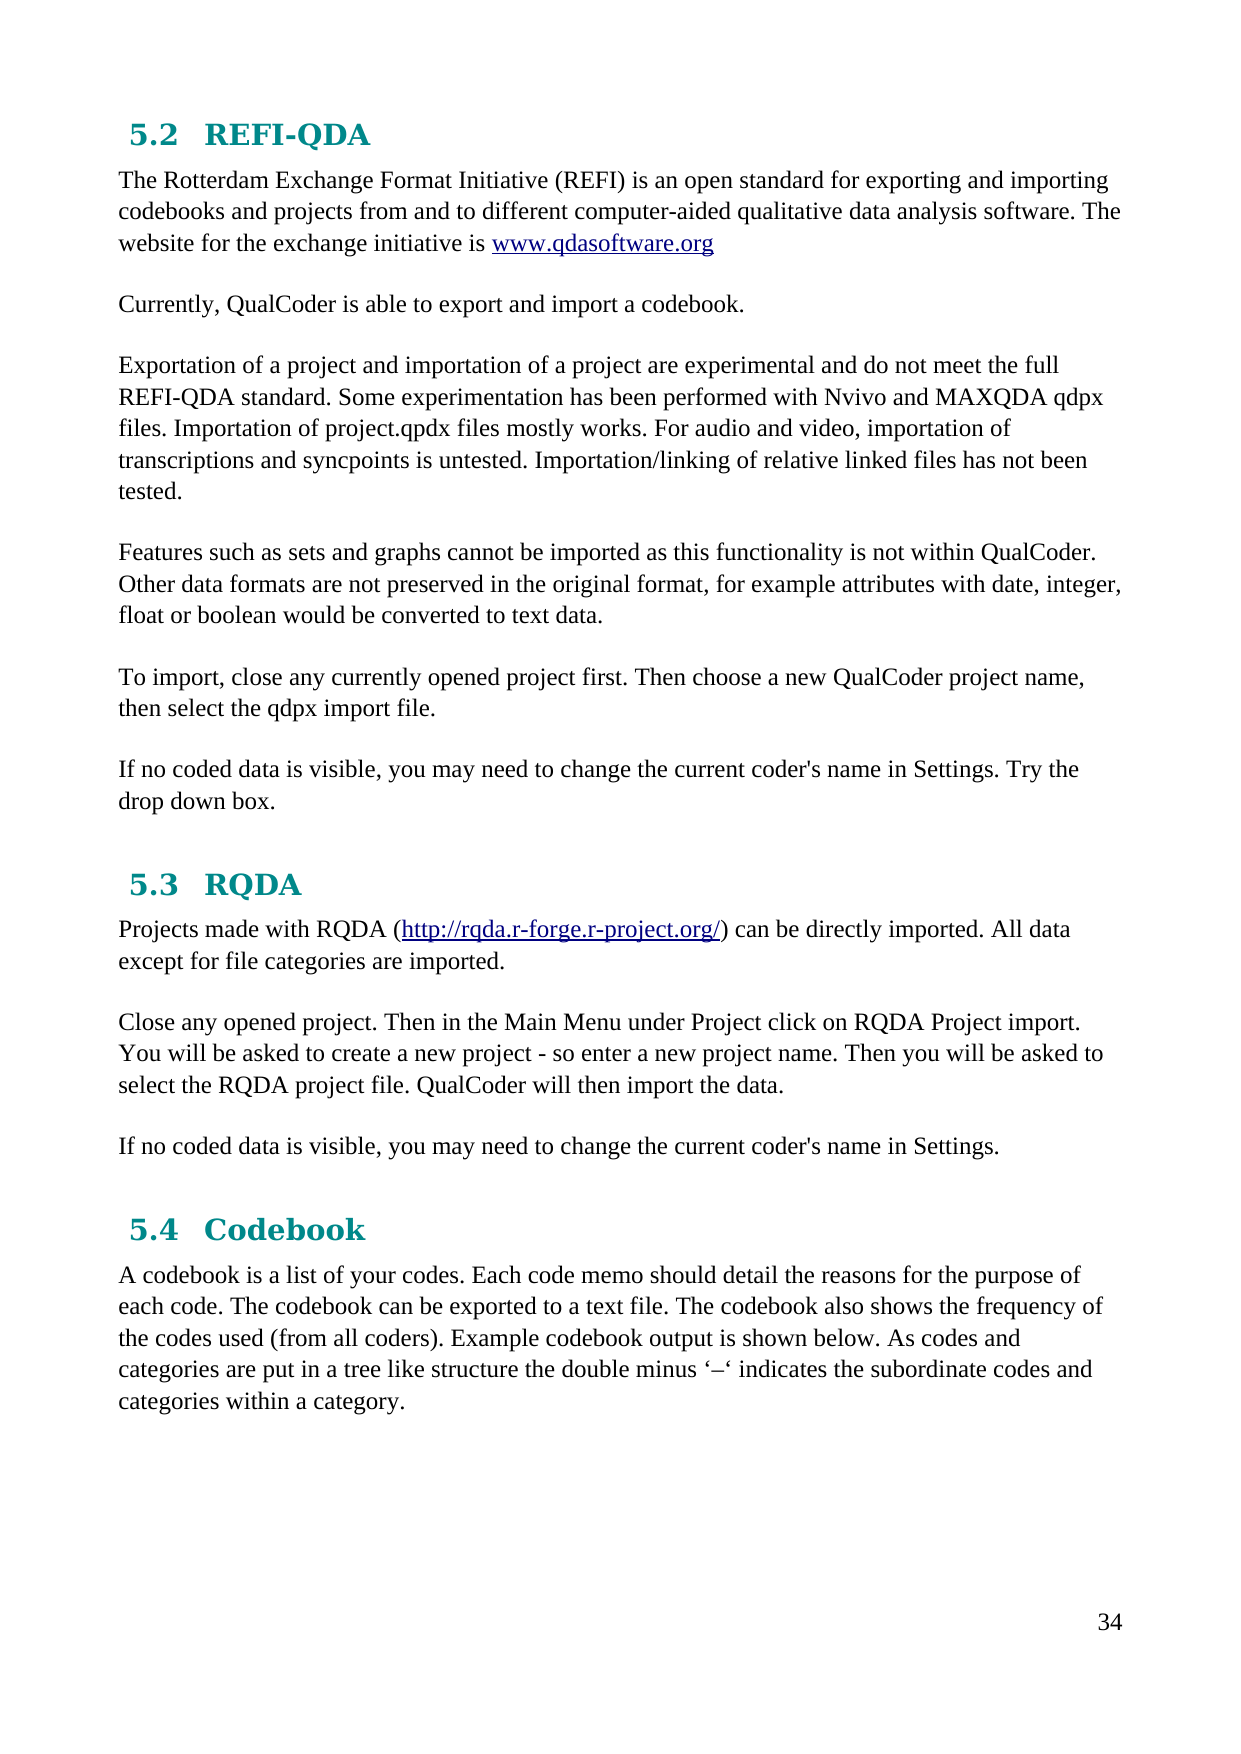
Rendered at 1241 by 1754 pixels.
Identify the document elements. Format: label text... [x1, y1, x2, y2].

subtitle Codebook [118, 1213, 1122, 1247]
subtitle RQDA [118, 868, 1122, 902]
text Exportation of a project and importation of a project are experimental and do not meet the full REFI-QDA standard. Some experimentation has been performed with Nvivo and MAXQDA qdpx files. Importation of project.qpdx files mostly works. For audio and video, importation of transcriptions and syncpoints is untested. Importation/linking of relative linked files has not been tested. [118, 350, 1122, 505]
text A codebook is a list of your codes. Each code memo should detail the reasons for the purpose of each code. The codebook can be exported to a text file. The codebook also shows the frequency of the codes used (from all coders). Example codebook output is shown below. As codes and categories are put in a tree like structure the double minus ‘–‘ indicates the subordinate codes and categories within a category. [118, 1260, 1122, 1415]
text Currently, QualCoder is able to export and import a codebook. [118, 289, 1122, 318]
text If no coded data is visible, you may need to change the current coder's name in Settings. [118, 1131, 1122, 1160]
text Features such as sets and graphs cannot be imported as this functionality is not within QualCoder. Other data formats are not preserved in the original format, for example attributes with date, integer, float or boolean would be converted to text data. [118, 537, 1122, 629]
subtitle REFI-QDA [118, 118, 1122, 152]
text Projects made with RQDA (http://rqda.r-forge.r-project.org/) can be directly imported. All data except for file categories are imported. [118, 914, 1122, 975]
text Close any opened project. Then in the Main Menu under Project click on RQDA Project import. You will be asked to create a new project - so enter a new project name. Then you will be asked to select the RQDA project file. QualCoder will then import the data. [118, 1007, 1122, 1099]
text The Rotterdam Exchange Format Initiative (REFI) is an open standard for exporting and importing codebooks and projects from and to different computer-aided qualitative data analysis software. The website for the exchange initiative is www.qdasoftware.org [118, 165, 1122, 257]
text To import, close any currently opened project first. Then choose a new QualCoder project name, then select the qdpx import file. [118, 662, 1122, 722]
text If no coded data is visible, you may need to change the current coder's name in Settings. Try the drop down box. [118, 754, 1122, 814]
